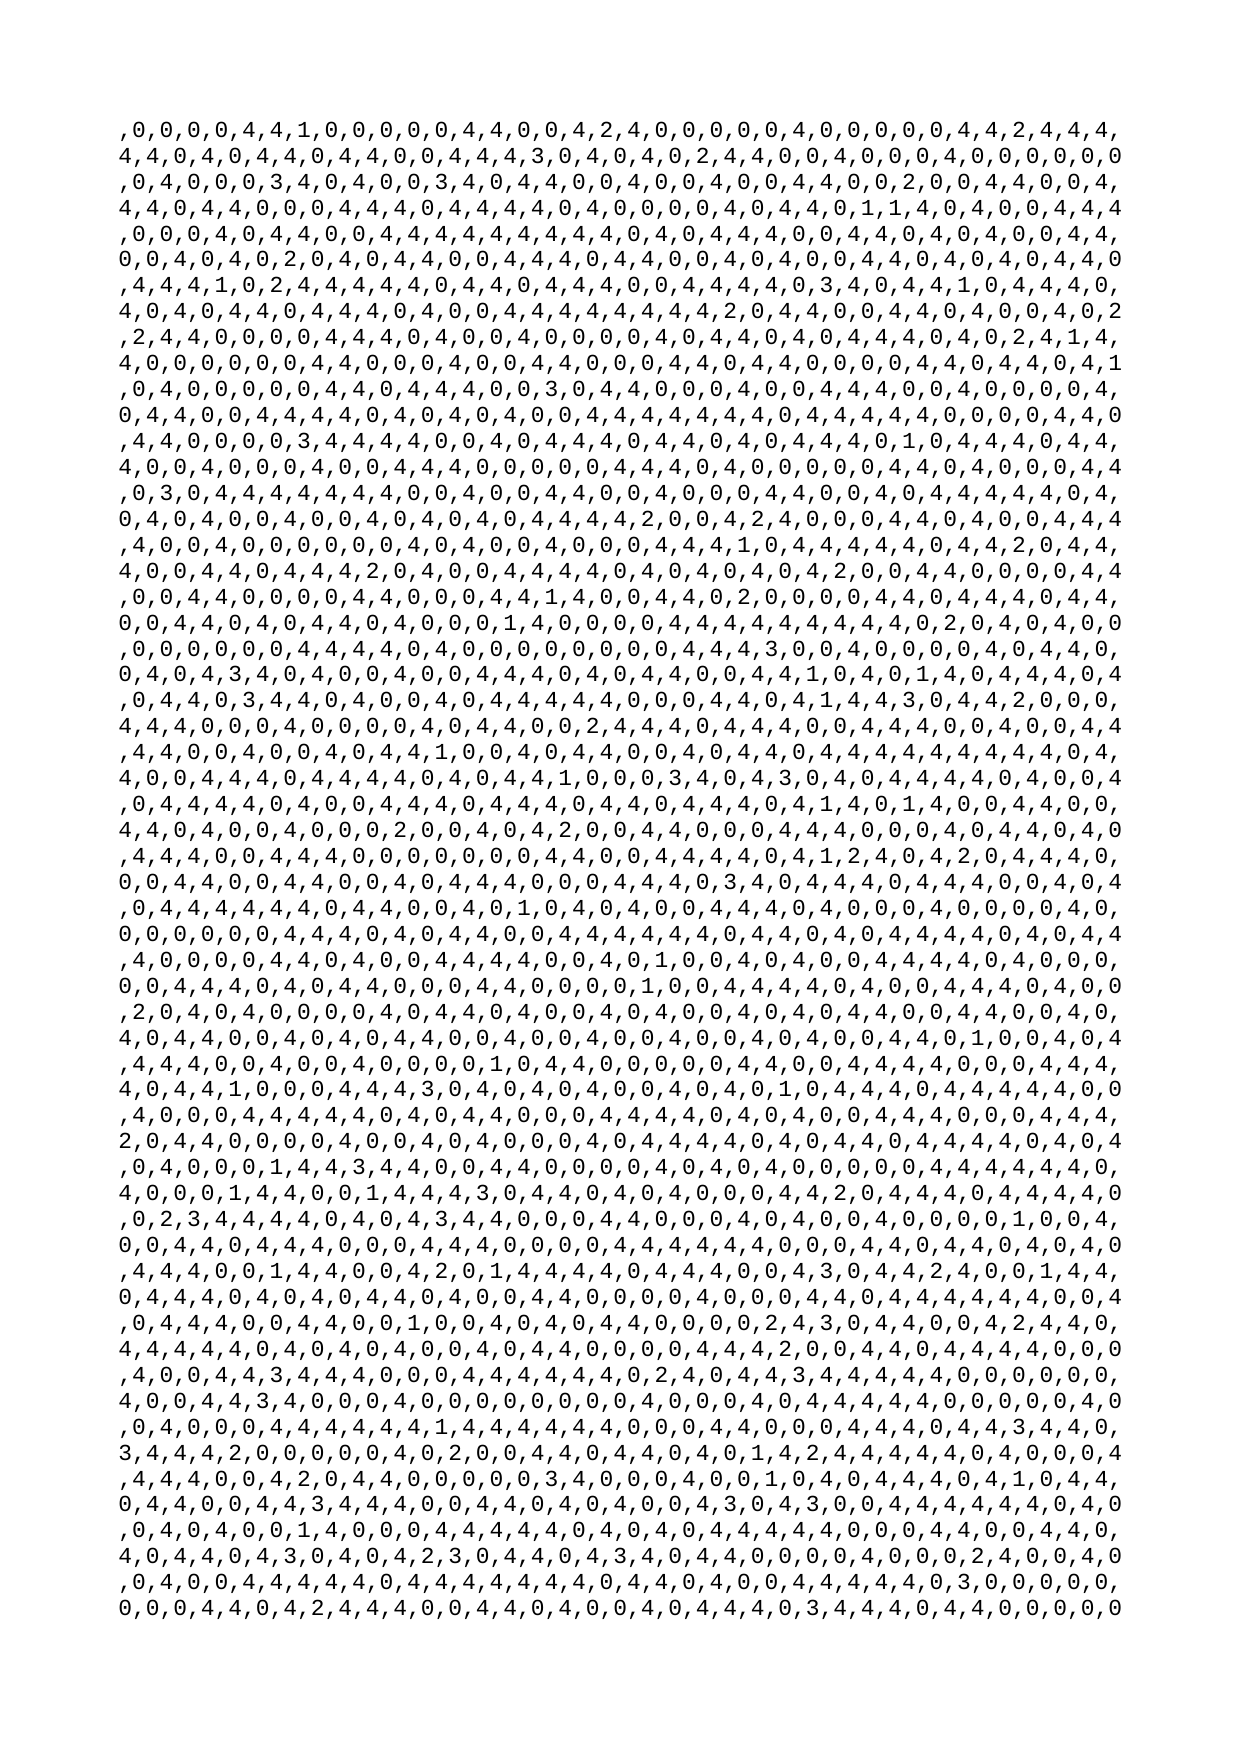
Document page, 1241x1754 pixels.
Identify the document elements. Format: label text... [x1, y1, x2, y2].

text ,0,0,0,0,4,4,1,0,0,0,0,0,4,4,0,0,4,2,4,0,0,0,0,0,4,0,0,0,0,0,4,4,2,4,4,4,4,4,0,4,0,4,4,0,4,4,0,0,4,4,4,3,0,4,0,4,0,2,4,4,0,0,4,0,0,0,4,0,0,0,0,0,0,0,4,0,0,0,3,4,0,4,0,0,3,4,0,4,4,0,0,4,0,0,4,0,0,4,4,0,0,2,0,0,4,4,0,0,4,4,4,0,4,4,0,0,0,4,4,4,0,4,4,4,4,0,4,0,0,0,0,4,0,4,4,0,1,1,4,0,4,0,0,4,4,4,0,0,0,4,0,4,4,0,0,4,4,4,4,4,4,4,4,4,0,4,0,4,4,4,0,0,4,4,0,4,0,4,0,0,4,4,0,0,4,0,4,0,2,0,4,0,4,4,0,0,4,4,4,0,4,4,0,0,4,0,4,0,0,4,4,0,4,0,4,0,4,4,0,4,4,4,1,0,2,4,4,4,4,4,0,4,4,0,4,4,4,0,0,4,4,4,4,0,3,4,0,4,4,1,0,4,4,4,0,4,0,4,0,4,4,0,4,4,4,0,4,0,0,4,4,4,4,4,4,4,4,2,0,4,4,0,0,4,4,0,4,0,0,4,0,2,2,4,4,0,0,0,0,4,4,4,0,4,0,0,4,0,0,0,0,4,0,4,4,0,4,0,4,4,4,0,4,0,2,4,1,4,4,0,0,0,0,0,0,4,4,0,0,0,4,0,0,4,4,0,0,0,4,4,0,4,4,0,0,0,0,4,4,0,4,4,0,4,1,0,4,0,0,0,0,0,4,4,0,4,4,4,0,0,3,0,4,4,0,0,0,4,0,0,4,4,4,0,0,4,0,0,0,0,4,0,4,4,0,0,4,4,4,4,0,4,0,4,0,4,0,0,4,4,4,4,4,4,4,0,4,4,4,4,4,0,0,0,0,4,4,0,4,4,0,0,0,0,3,4,4,4,4,0,0,4,0,4,4,4,0,4,4,0,4,0,4,4,4,0,1,0,4,4,4,0,4,4,4,0,0,4,0,0,0,4,0,0,4,4,4,0,0,0,0,0,4,4,4,0,4,0,0,0,0,0,4,4,0,4,0,0,0,4,4,0,3,0,4,4,4,4,4,4,4,0,0,4,0,0,4,4,0,0,4,0,0,0,4,4,0,0,4,0,4,4,4,4,4,0,4,0,4,0,4,0,0,4,0,0,4,0,4,0,4,0,4,4,4,4,2,0,0,4,2,4,0,0,0,4,4,0,4,0,0,4,4,4,4,0,0,4,0,0,0,0,0,0,4,0,4,0,0,4,0,0,0,4,4,4,1,0,4,4,4,4,4,0,4,4,2,0,4,4,4,0,0,4,4,0,4,4,4,2,0,4,0,0,4,4,4,4,0,4,0,4,0,4,0,4,2,0,0,4,4,0,0,0,0,4,4,0,0,4,4,0,0,0,0,4,4,0,0,0,4,4,1,4,0,0,4,4,0,2,0,0,0,0,4,4,0,4,4,4,0,4,4,0,0,4,4,0,4,0,4,4,0,4,0,0,0,1,4,0,0,0,0,4,4,4,4,4,4,4,4,4,0,2,0,4,0,4,0,0,0,0,0,0,0,0,4,4,4,4,0,4,0,0,0,0,0,0,0,0,4,4,4,3,0,0,4,0,0,0,0,4,0,4,4,0,0,4,0,4,3,4,0,4,0,0,4,0,0,4,4,4,0,4,0,4,4,0,0,4,4,1,0,4,0,1,4,0,4,4,4,0,4,0,4,4,0,3,4,4,0,4,0,0,4,0,4,4,4,4,4,0,0,0,4,4,0,4,1,4,4,3,0,4,4,2,0,0,0,4,4,4,0,0,0,4,0,0,0,0,4,0,4,4,0,0,2,4,4,4,0,4,4,4,0,0,4,4,4,0,0,4,0,0,4,4,4,4,0,0,4,0,0,4,0,4,4,1,0,0,4,0,4,4,0,0,4,0,4,4,0,4,4,4,4,4,4,4,4,4,0,4,4,0,0,4,4,4,0,4,4,4,4,0,4,0,4,4,1,0,0,0,3,4,0,4,3,0,4,0,4,4,4,4,0,4,0,0,4,0,4,4,4,4,0,4,0,0,4,4,4,0,4,4,4,0,4,4,0,4,4,4,0,4,1,4,0,1,4,0,0,4,4,0,0,4,4,0,4,0,0,4,0,0,0,2,0,0,4,0,4,2,0,0,4,4,0,0,0,4,4,4,0,0,0,4,0,4,4,0,4,0,4,4,4,0,0,4,4,4,0,0,0,0,0,0,0,4,4,0,0,4,4,4,4,0,4,1,2,4,0,4,2,0,4,4,4,0,0,0,4,4,0,0,4,4,0,0,4,0,4,4,4,0,0,0,4,4,4,0,3,4,0,4,4,4,0,4,4,4,0,0,4,0,4,0,4,4,4,4,4,4,0,4,4,0,0,4,0,1,0,4,0,4,0,0,4,4,4,0,4,0,0,0,4,0,0,0,0,4,0,0,0,0,0,0,0,4,4,4,0,4,0,4,4,0,0,4,4,4,4,4,4,0,4,4,0,4,0,4,4,4,4,0,4,0,4,4,4,0,0,0,0,4,4,0,4,0,0,4,4,4,4,0,0,4,0,1,0,0,4,0,4,0,0,4,4,4,4,0,4,0,0,0,0,0,4,4,4,0,4,0,4,4,0,0,0,4,4,0,0,0,0,1,0,0,4,4,4,4,0,4,0,0,4,4,4,0,4,0,0,2,0,4,0,4,0,0,0,0,4,0,4,4,0,4,0,0,4,0,4,0,0,4,0,4,0,4,4,0,0,4,4,0,0,4,0,4,0,4,4,0,0,4,0,4,0,4,4,0,0,4,0,0,4,0,0,4,0,0,4,0,4,0,0,4,4,0,1,0,0,4,0,4,4,4,4,0,0,4,0,0,4,0,0,0,0,1,0,4,4,0,0,0,0,0,4,4,0,0,4,4,4,4,0,0,0,4,4,4,4,0,4,4,1,0,0,0,4,4,4,3,0,4,0,4,0,4,0,0,4,0,4,0,1,0,4,4,4,0,4,4,4,4,4,0,0,4,0,0,0,4,4,4,4,4,0,4,0,4,4,0,0,0,4,4,4,4,0,4,0,4,0,0,4,4,4,0,0,0,4,4,4,2,0,4,4,0,0,0,0,4,0,0,4,0,4,0,0,0,4,0,4,4,4,4,0,4,0,4,4,0,4,4,4,4,0,4,0,4,0,4,0,0,0,1,4,4,3,4,4,0,0,4,4,0,0,0,0,4,0,4,0,4,0,0,0,0,0,4,4,4,4,4,4,0,4,0,0,0,1,4,4,0,0,1,4,4,4,3,0,4,4,0,4,0,4,0,0,0,4,4,2,0,4,4,4,0,4,4,4,4,0,0,2,3,4,4,4,4,0,4,0,4,3,4,4,0,0,0,4,4,0,0,0,4,0,4,0,0,4,0,0,0,0,1,0,0,4,0,0,4,4,0,4,4,4,0,0,0,4,4,4,0,0,0,0,4,4,4,4,4,4,0,0,0,4,4,0,4,4,0,4,0,4,0,4,4,4,0,0,1,4,4,0,0,4,2,0,1,4,4,4,4,0,4,4,4,0,0,4,3,0,4,4,2,4,0,0,1,4,4,0,4,4,4,0,4,0,4,0,4,4,0,4,0,0,4,4,0,0,0,0,4,0,0,0,4,4,0,4,4,4,4,4,4,0,0,4,0,4,4,4,0,0,4,4,0,0,1,0,0,4,0,4,0,4,4,0,0,0,0,2,4,3,0,4,4,0,0,4,2,4,4,0,4,4,4,4,4,0,4,0,4,0,4,0,0,4,0,4,4,0,0,0,0,4,4,4,2,0,0,4,4,0,4,4,4,4,0,0,0,4,0,0,4,4,3,4,4,4,0,0,0,4,4,4,4,4,4,0,2,4,0,4,4,3,4,4,4,4,4,0,0,0,0,0,0,4,0,0,4,4,3,4,0,0,0,4,0,0,0,0,0,0,0,0,4,0,0,0,4,0,4,4,4,4,4,0,0,0,0,0,4,0,0,4,0,0,0,4,4,4,4,4,4,1,4,4,4,4,4,4,0,0,0,4,4,0,0,0,4,4,4,0,4,4,3,4,4,0,3,4,4,4,2,0,0,0,0,0,4,0,2,0,0,4,4,0,4,4,0,4,0,1,4,2,4,4,4,4,4,0,4,0,0,0,4,4,4,4,0,0,4,2,0,4,4,0,0,0,0,0,3,4,0,0,0,4,0,0,1,0,4,0,4,4,4,0,4,1,0,4,4,0,4,4,0,0,4,4,3,4,4,4,0,0,4,4,0,4,0,4,0,0,4,3,0,4,3,0,0,4,4,4,4,4,4,0,4,0,0,4,0,4,0,0,1,4,0,0,0,4,4,4,4,4,0,4,0,4,0,4,4,4,4,4,0,0,0,4,4,0,0,4,4,0,4,0,4,4,0,4,3,0,4,0,4,2,3,0,4,4,0,4,3,4,0,4,4,0,0,0,0,4,0,0,0,2,4,0,0,4,0,0,4,0,0,4,4,4,4,4,0,4,4,4,4,4,4,4,0,4,4,0,4,0,0,4,4,4,4,4,0,3,0,0,0,0,0,0,0,0,4,4,0,4,2,4,4,4,0,0,4,4,0,4,0,0,4,0,4,4,4,0,3,4,4,4,0,4,4,0,0,0,0,0 [118, 118, 1122, 1622]
